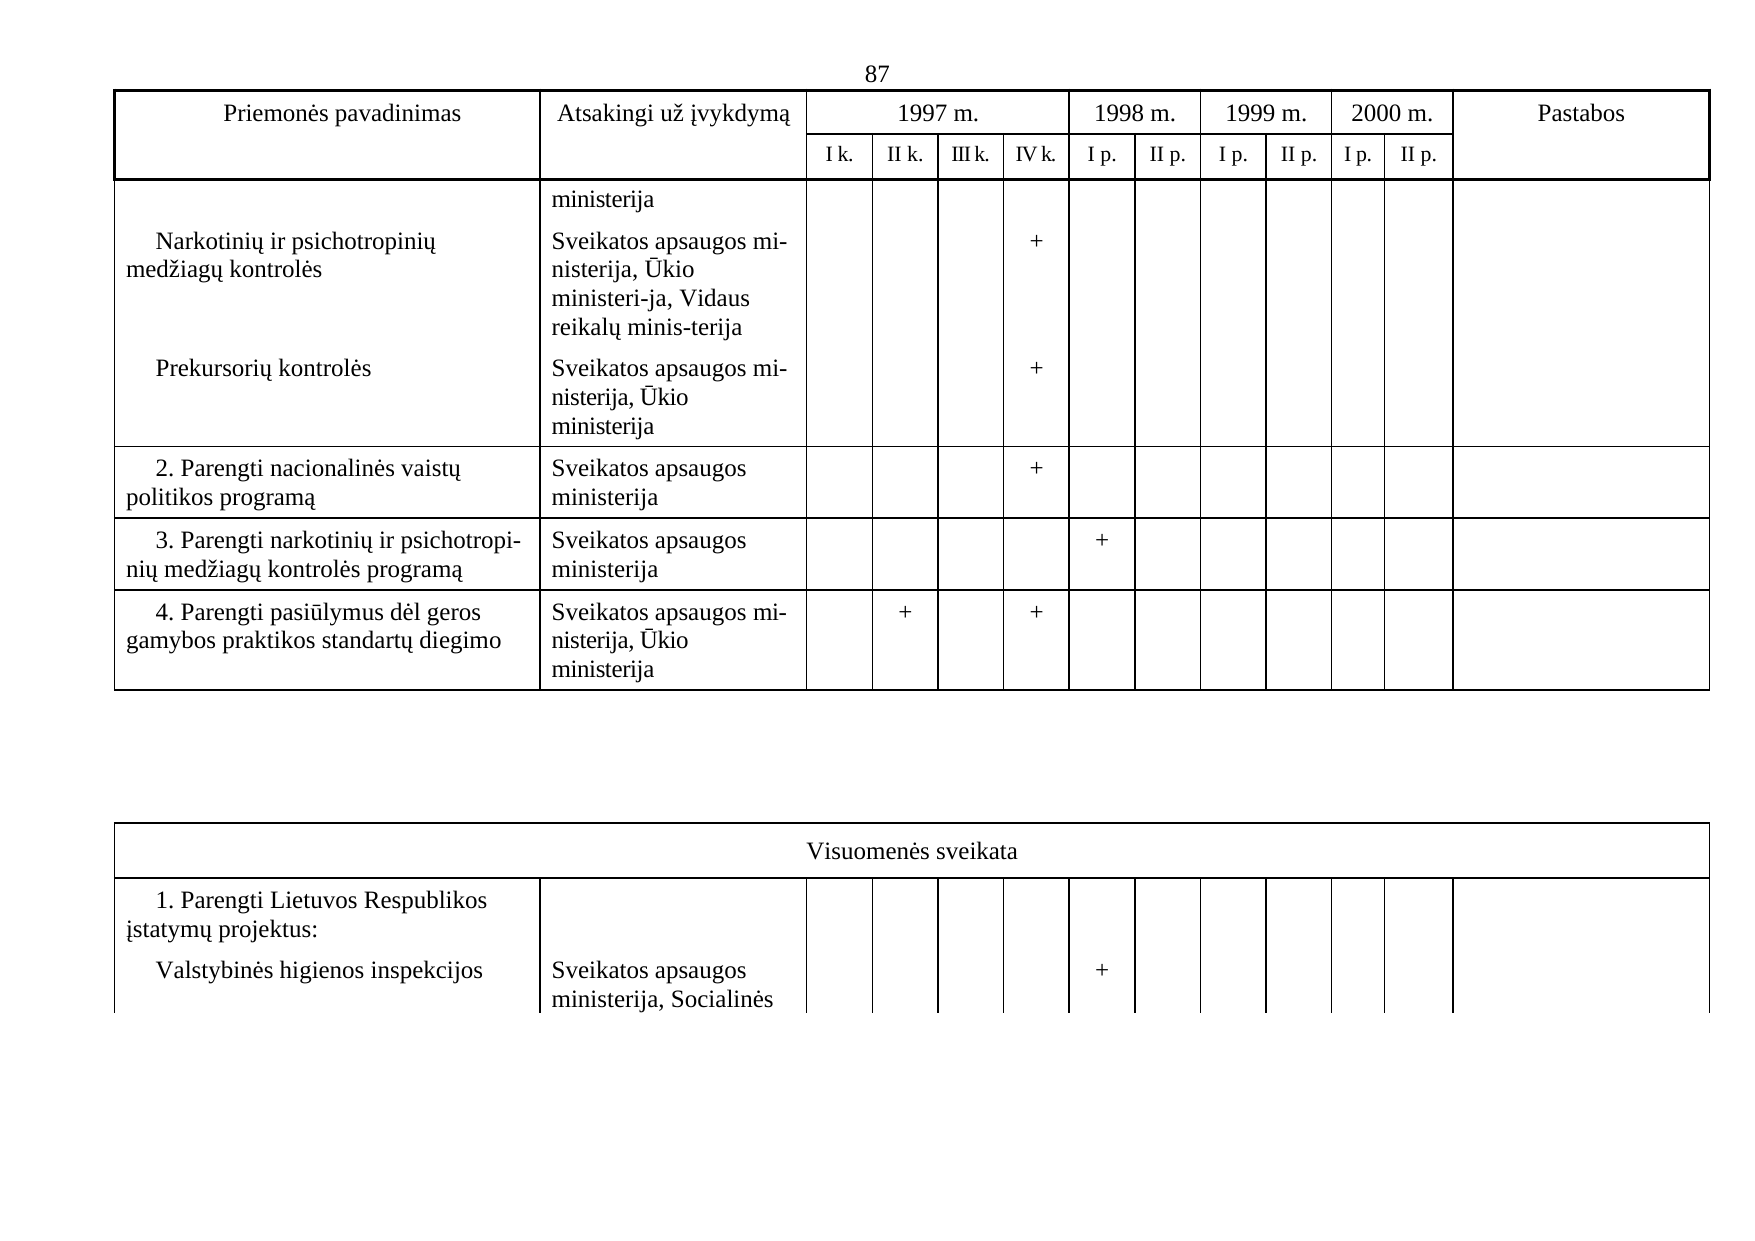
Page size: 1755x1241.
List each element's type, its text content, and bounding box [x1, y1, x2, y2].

table_cell [1453, 778, 1709, 822]
table_cell [1267, 447, 1331, 517]
table_cell Prekursorių kontrolės [115, 347, 539, 446]
table_cell [1070, 220, 1134, 347]
table_cell [872, 778, 938, 822]
table_cell [873, 949, 937, 1013]
table_cell [1385, 778, 1453, 822]
table_cell [1267, 519, 1331, 589]
table_cell [541, 133, 806, 178]
table_cell [873, 220, 937, 347]
table_cell [1070, 879, 1134, 949]
table_cell Visuomenės sveikata [115, 824, 1709, 877]
table_cell [1332, 949, 1384, 1013]
table_cell + [1004, 347, 1068, 446]
table_cell [1201, 879, 1265, 949]
table_cell [1332, 691, 1384, 734]
table_header 1999 m. [1201, 92, 1331, 133]
table_cell [1454, 519, 1709, 589]
table_cell + [1004, 447, 1068, 517]
table_cell [540, 735, 807, 778]
table_cell [807, 347, 872, 446]
table_cell [1004, 778, 1069, 822]
table_cell [116, 133, 539, 178]
table_cell [1136, 879, 1200, 949]
table_cell [1135, 735, 1200, 778]
table_cell [807, 735, 872, 778]
table_cell [938, 691, 1003, 734]
table_cell I p. [1070, 135, 1134, 178]
table_cell [1136, 447, 1200, 517]
table_cell [1453, 691, 1709, 734]
table_cell [1201, 519, 1265, 589]
table_cell [540, 691, 807, 734]
table_cell [1136, 519, 1200, 589]
table_cell [115, 778, 540, 822]
table_cell [1201, 220, 1265, 347]
table_cell [807, 691, 872, 734]
table_cell [939, 347, 1003, 446]
table_cell [1004, 691, 1069, 734]
table_cell + [873, 591, 937, 689]
table_cell [1385, 347, 1452, 446]
table_cell [1385, 949, 1452, 1013]
table_cell [1266, 778, 1332, 822]
table_cell Sveikatos apsaugos ministerija, Socialinės [541, 949, 806, 1013]
table_cell Valstybinės higienos inspekcijos [115, 949, 539, 1013]
table_cell [939, 879, 1003, 949]
table_cell [1266, 691, 1332, 734]
table_cell II p. [1385, 135, 1452, 178]
table_cell [115, 181, 539, 219]
table_cell [1004, 735, 1069, 778]
table_cell [873, 181, 937, 219]
table_cell [1453, 735, 1709, 778]
table_cell + [1070, 949, 1134, 1013]
table_header 1997 m. [807, 92, 1068, 133]
table_cell [1332, 347, 1384, 446]
table_cell + [1070, 519, 1134, 589]
table_cell [1332, 447, 1384, 517]
table_cell [540, 778, 807, 822]
table_cell [873, 519, 937, 589]
table_header Pastabos [1454, 92, 1708, 133]
table_cell [1267, 220, 1331, 347]
table_cell [1136, 347, 1200, 446]
table_cell [1385, 220, 1452, 347]
table_cell [1332, 220, 1384, 347]
table_cell [1385, 181, 1452, 219]
table_cell [1385, 691, 1453, 734]
table_cell [939, 949, 1003, 1013]
table_cell [1070, 347, 1134, 446]
table_cell [1201, 181, 1265, 219]
table_cell [807, 519, 872, 589]
table_cell [872, 735, 938, 778]
table_header 2000 m. [1332, 92, 1452, 133]
table_cell [1200, 691, 1266, 734]
table_cell [872, 691, 938, 734]
table_cell [1332, 778, 1384, 822]
table_cell [1136, 181, 1200, 219]
table_cell [1267, 181, 1331, 219]
table_cell [1385, 519, 1452, 589]
table_cell 3. Parengti narkotinių ir psichotropi-nių medžiagų kontrolės programą [115, 519, 539, 589]
table_cell + [1004, 220, 1068, 347]
table_header Atsakingi už įvykdymą [541, 92, 806, 133]
table_cell [807, 778, 872, 822]
table_cell [1267, 949, 1331, 1013]
table_cell [1004, 879, 1068, 949]
table_cell 2. Parengti nacionalinės vaistų politikos programą [115, 447, 539, 517]
table_cell [939, 591, 1003, 689]
table_cell [939, 447, 1003, 517]
table_cell II k. [873, 135, 937, 178]
table_cell Sveikatos apsaugos mi-nisterija, Ūkio ministerija [541, 347, 806, 446]
table_cell [1332, 735, 1384, 778]
table_cell [1136, 591, 1200, 689]
table_cell ministerija [541, 181, 806, 219]
table_cell I k. [807, 135, 872, 178]
table_cell [1454, 879, 1709, 949]
table_cell [1201, 949, 1265, 1013]
table_cell [1385, 591, 1452, 689]
table_cell [1454, 181, 1709, 219]
table_cell [1454, 133, 1708, 178]
table_cell Sveikatos apsaugos mi-nisterija, Ūkio ministerija [541, 591, 806, 689]
table_cell [1135, 691, 1200, 734]
table_cell [1069, 735, 1135, 778]
table_cell [1135, 778, 1200, 822]
table_cell + [1004, 591, 1068, 689]
table_cell [807, 591, 872, 689]
table_cell [1385, 735, 1453, 778]
table_cell 4. Parengti pasiūlymus dėl geros gamybos praktikos standartų diegimo [115, 591, 539, 689]
table_cell [1332, 181, 1384, 219]
table_cell [1332, 519, 1384, 589]
table_cell [1200, 778, 1266, 822]
table_cell [1070, 181, 1134, 219]
table_cell [1454, 220, 1709, 347]
table_cell [115, 691, 540, 734]
table_cell [1200, 735, 1266, 778]
table_cell I p. [1201, 135, 1265, 178]
table_cell [807, 181, 872, 219]
table_cell Sveikatos apsaugos ministerija [541, 519, 806, 589]
table_cell [807, 447, 872, 517]
table_cell [807, 949, 872, 1013]
table_cell [1454, 591, 1709, 689]
table_cell [541, 879, 806, 949]
table_cell 1. Parengti Lietuvos Respublikos įstatymų projektus: [115, 879, 539, 949]
table_cell [807, 220, 872, 347]
table_cell [1136, 220, 1200, 347]
table_cell [1069, 778, 1135, 822]
table_cell [1201, 447, 1265, 517]
table_cell [1201, 347, 1265, 446]
table_cell II p. [1267, 135, 1331, 178]
table_cell [1136, 949, 1200, 1013]
table_cell [1004, 949, 1068, 1013]
table_cell [1267, 879, 1331, 949]
table_cell [873, 347, 937, 446]
table_cell [1385, 879, 1452, 949]
table_cell [115, 735, 540, 778]
table_cell IV k. [1004, 135, 1068, 178]
table_cell [1332, 879, 1384, 949]
table_header 1998 m. [1070, 92, 1200, 133]
table_cell [1266, 735, 1332, 778]
table_cell III k. [939, 135, 1003, 178]
table_cell [1454, 949, 1709, 1013]
table_cell [807, 879, 872, 949]
table_cell [1332, 591, 1384, 689]
table_cell I p. [1332, 135, 1384, 178]
table_cell Sveikatos apsaugos ministerija [541, 447, 806, 517]
table_cell Sveikatos apsaugos mi-nisterija, Ūkio ministeri-ja, Vidaus reikalų minis-terija [541, 220, 806, 347]
table_cell [1385, 447, 1452, 517]
table_cell [1267, 591, 1331, 689]
table_header Priemonės pavadinimas [116, 92, 539, 133]
table_cell [1454, 347, 1709, 446]
table_cell [1454, 447, 1709, 517]
table_cell [1070, 447, 1134, 517]
table_cell Narkotinių ir psichotropinių medžiagų kontrolės [115, 220, 539, 347]
table_cell [938, 735, 1003, 778]
table_cell [1267, 347, 1331, 446]
table_cell [873, 879, 937, 949]
table_cell II p. [1136, 135, 1200, 178]
table_cell [939, 220, 1003, 347]
table_cell [1069, 691, 1135, 734]
table_cell [873, 447, 937, 517]
table_cell [939, 519, 1003, 589]
table_cell [1004, 519, 1068, 589]
table_cell [939, 181, 1003, 219]
table_cell [1004, 181, 1068, 219]
table_cell [938, 778, 1003, 822]
table_cell [1070, 591, 1134, 689]
table_cell [1201, 591, 1265, 689]
